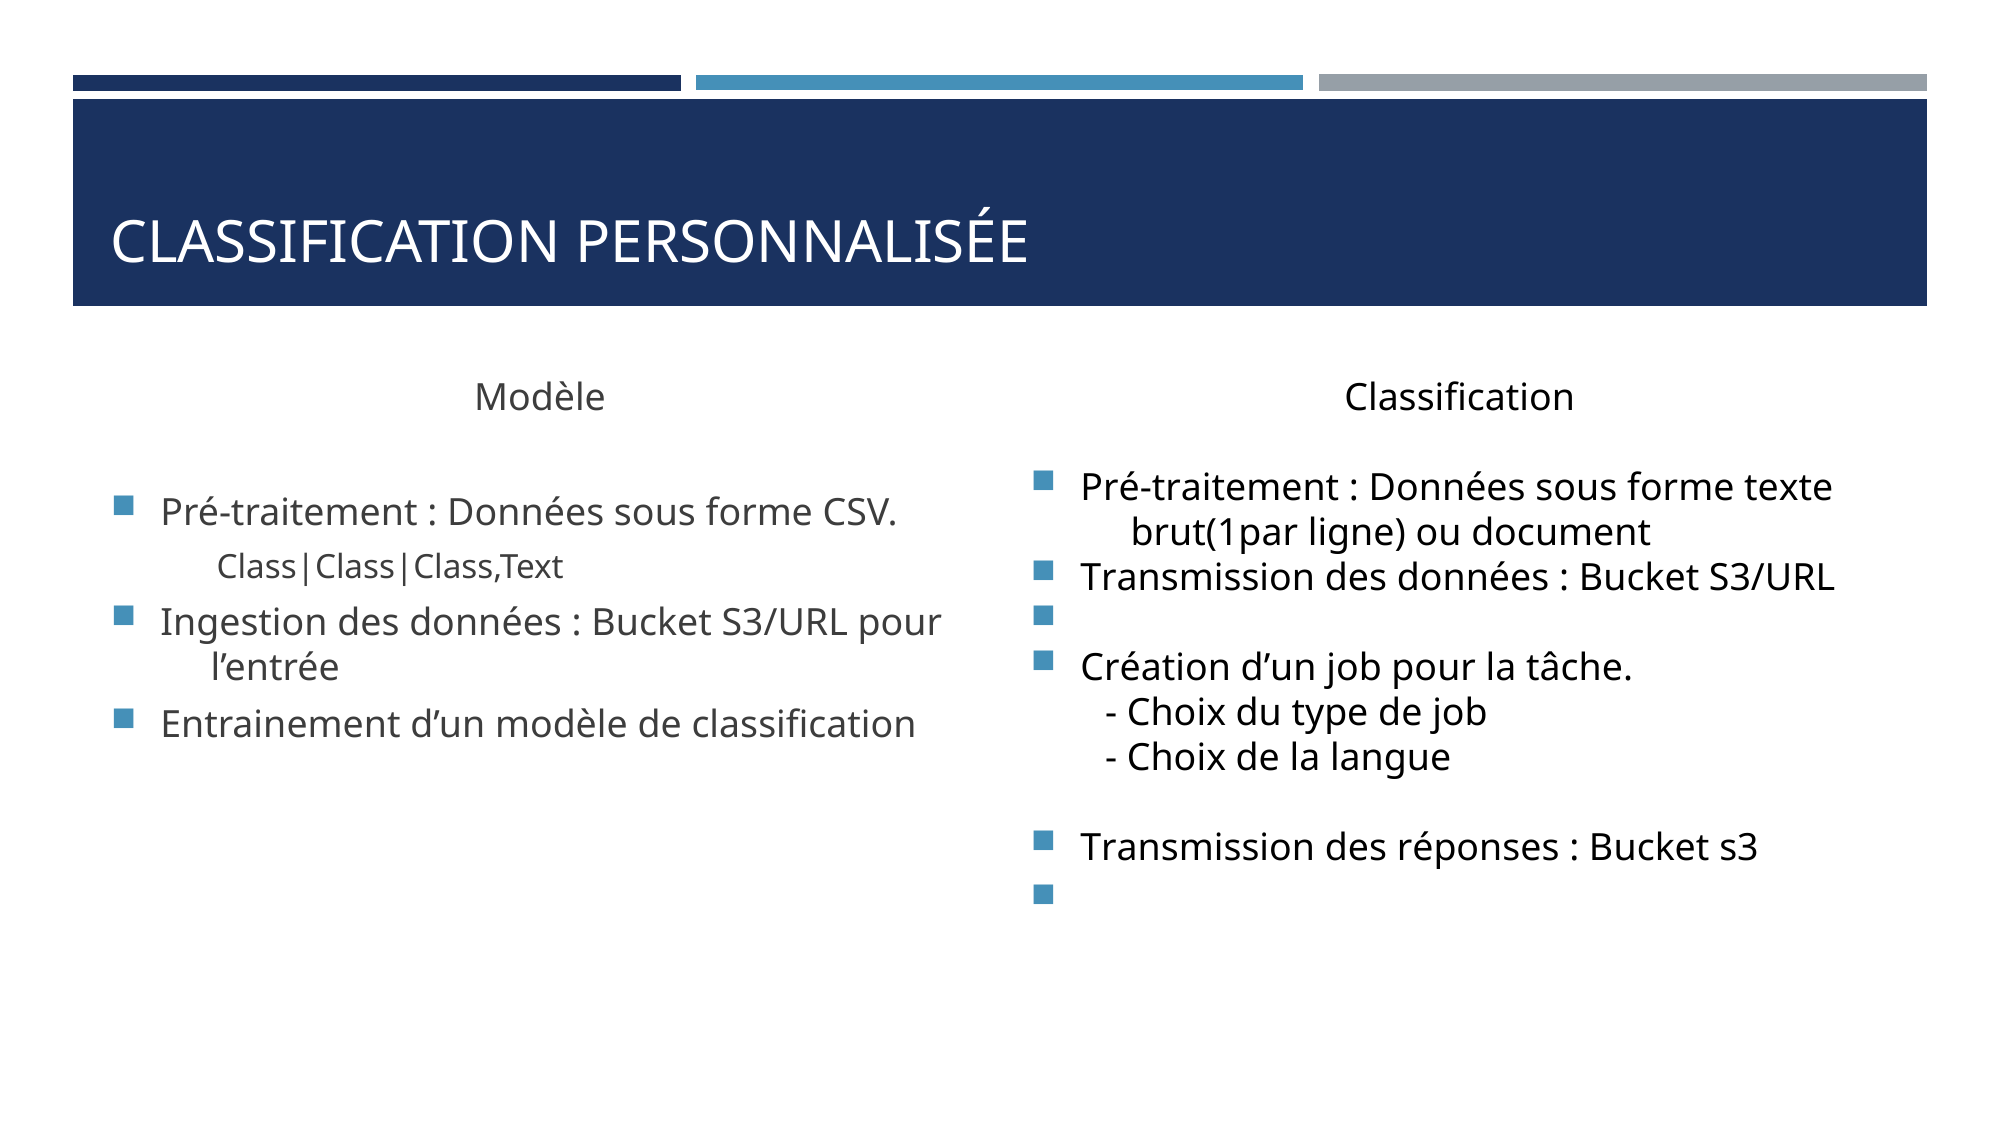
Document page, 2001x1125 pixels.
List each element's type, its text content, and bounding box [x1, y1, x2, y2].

list Classification Pré-traitement : Données sous forme texte brut(1par ligne) ou document Transmission des données : Bucket S3/URL Création d’un job pour la tâche. - Choix du type de job - Choix de la langue Transmission des réponses : Bucket s3 [1015, 365, 1905, 962]
list Modèle Pré-traitement : Données sous forme CSV. Class|Class|Class,Text Ingestion des données : Bucket S3/URL pour l’entrée Entrainement d’un modèle de classification [95, 365, 985, 898]
title Classification personnalisée [95, 119, 1905, 282]
